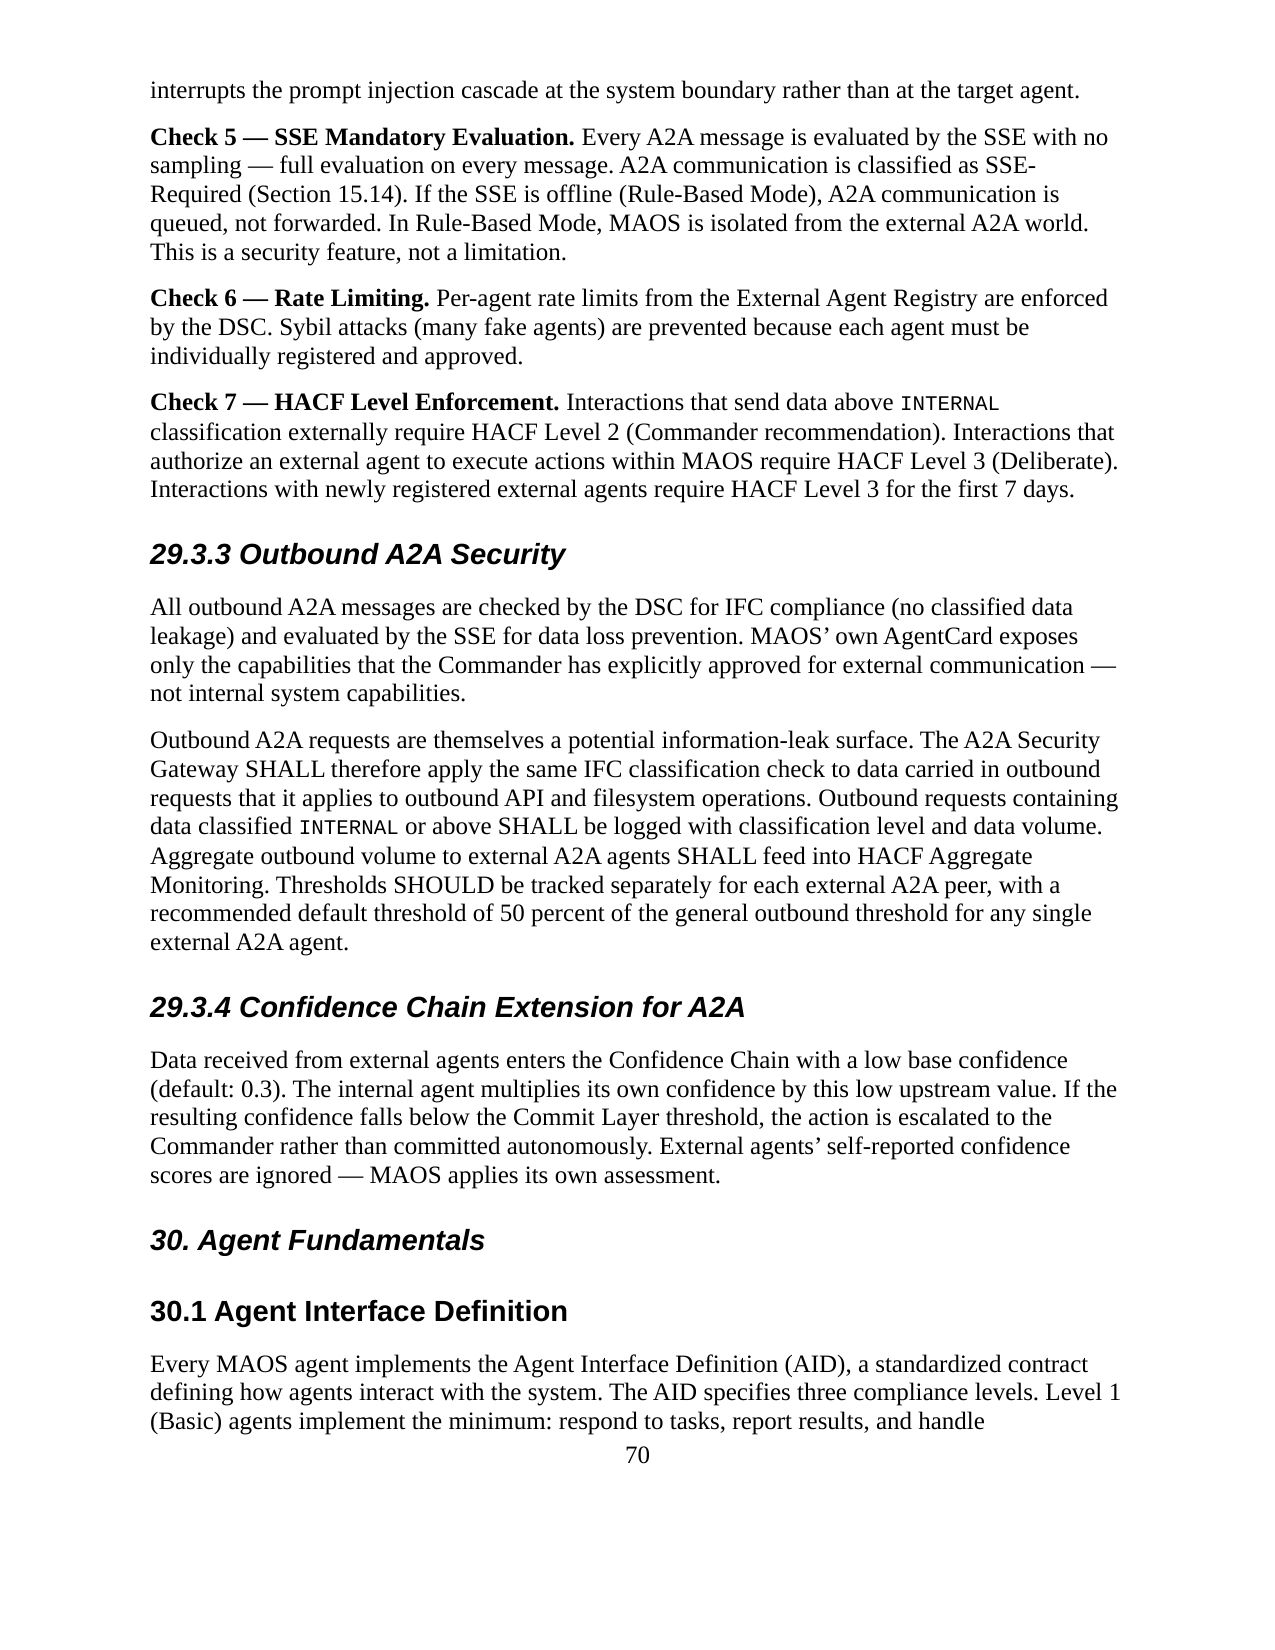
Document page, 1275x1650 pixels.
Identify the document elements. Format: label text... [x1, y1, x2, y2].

text Check 6 — Rate Limiting. Per-agent rate limits from the External Agent Registry are enforced by the DSC. Sybil attacks (many fake agents) are prevented because each agent must be individually registered and approved. [150, 283, 1125, 369]
text Every MAOS agent implements the Agent Interface Definition (AID), a standardized contract defining how agents interact with the system. The AID specifies three compliance levels. Level 1 (Basic) agents implement the minimum: respond to tasks, report results, and handle [150, 1349, 1125, 1435]
text interrupts the prompt injection cascade at the system boundary rather than at the target agent. [150, 75, 1125, 104]
text All outbound A2A messages are checked by the DSC for IFC compliance (no classified data leakage) and evaluated by the SSE for data loss prevention. MAOS’ own AgentCard exposes only the capabilities that the Commander has explicitly approved for external communication — not internal system capabilities. [150, 592, 1125, 707]
text Data received from external agents enters the Confidence Chain with a low base confidence (default: 0.3). The internal agent multiplies its own confidence by this low upstream value. If the resulting confidence falls below the Commit Layer threshold, the action is escalated to the Commander rather than committed autonomously. External agents’ self-reported confidence scores are ignored — MAOS applies its own assessment. [150, 1045, 1125, 1189]
text Outbound A2A requests are themselves a potential information-leak surface. The A2A Security Gateway SHALL therefore apply the same IFC classification check to data carried in outbound requests that it applies to outbound API and filesystem operations. Outbound requests containing data classified INTERNAL or above SHALL be logged with classification level and data volume. Aggregate outbound volume to external A2A agents SHALL feed into HACF Aggregate Monitoring. Thresholds SHOULD be tracked separately for each external A2A peer, with a recommended default threshold of 50 percent of the general outbound threshold for any single external A2A agent. [150, 725, 1125, 956]
text Check 7 — HACF Level Enforcement. Interactions that send data above INTERNAL classification externally require HACF Level 2 (Commander recommendation). Interactions that authorize an external agent to execute actions within MAOS require HACF Level 3 (Deliberate). Interactions with newly registered external agents require HACF Level 3 for the first 7 days. [150, 387, 1125, 503]
subtitle 30.1 Agent Interface Definition [150, 1294, 1125, 1327]
subtitle 29.3.3 Outbound A2A Security [150, 537, 1125, 571]
subtitle 30. Agent Fundamentals [150, 1223, 1125, 1256]
subtitle 29.3.4 Confidence Chain Extension for A2A [150, 990, 1125, 1023]
text Check 5 — SSE Mandatory Evaluation. Every A2A message is evaluated by the SSE with no sampling — full evaluation on every message. A2A communication is classified as SSE-Required (Section 15.14). If the SSE is offline (Rule-Based Mode), A2A communication is queued, not forwarded. In Rule-Based Mode, MAOS is isolated from the external A2A world. This is a security feature, not a limitation. [150, 122, 1125, 265]
